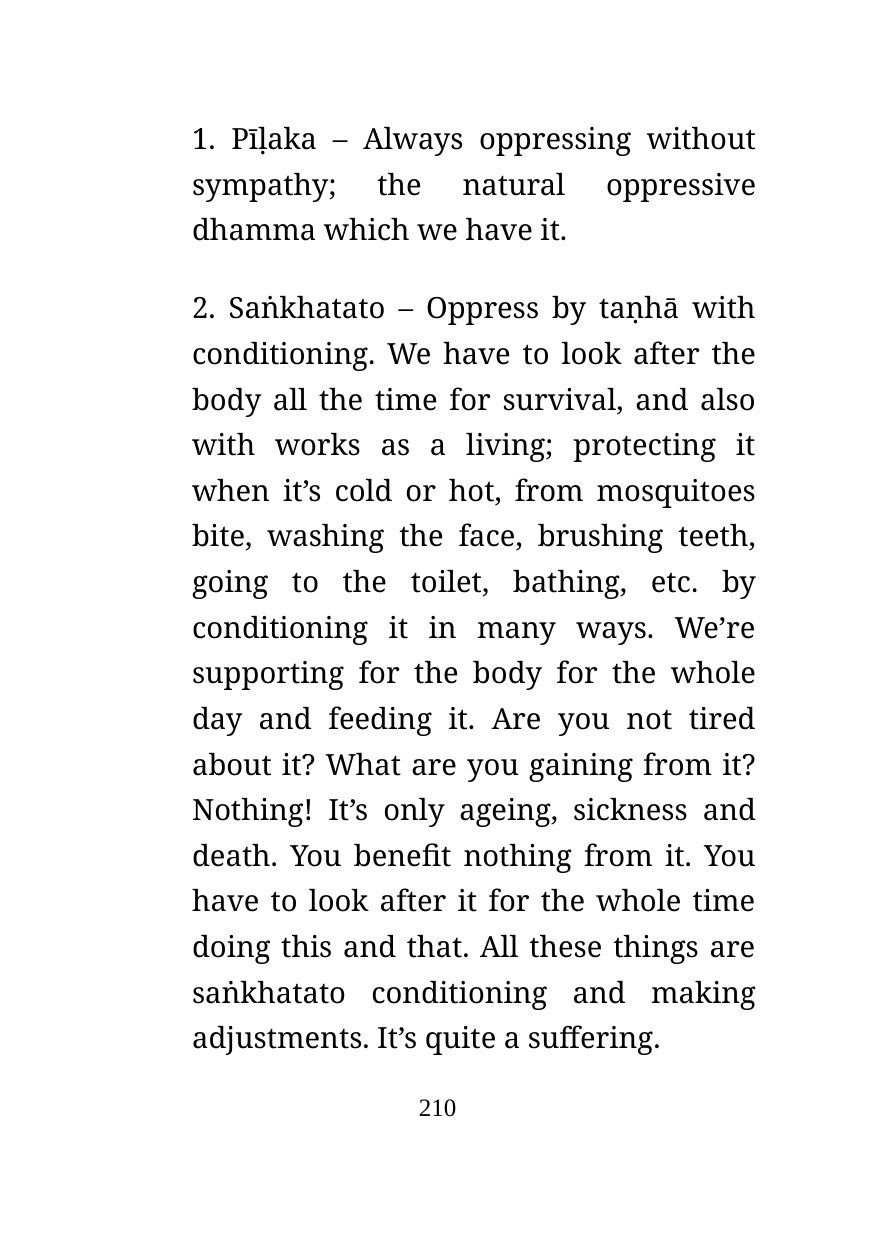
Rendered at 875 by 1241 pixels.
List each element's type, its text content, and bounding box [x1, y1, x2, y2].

list Saṅkhatato – Oppress by taṇhā with conditioning. We have to look after the body all the time for survival, and also with works as a living; protecting it when it’s cold or hot, from mosquitoes bite, washing the face, brushing teeth, going to the toilet, bathing, etc. by conditioning it in many ways. We’re supporting for the body for the whole day and feeding it. Are you not tired about it? What are you gaining from it? Nothing! It’s only ageing, sickness and death. You benefit nothing from it. You have to look after it for the whole time doing this and that. All these things are saṅkhatato conditioning and making adjustments. It’s quite a suffering. [118, 287, 756, 1057]
list Pīḷaka – Always oppressing without sympathy; the natural oppressive dhamma which we have it. [118, 118, 756, 249]
